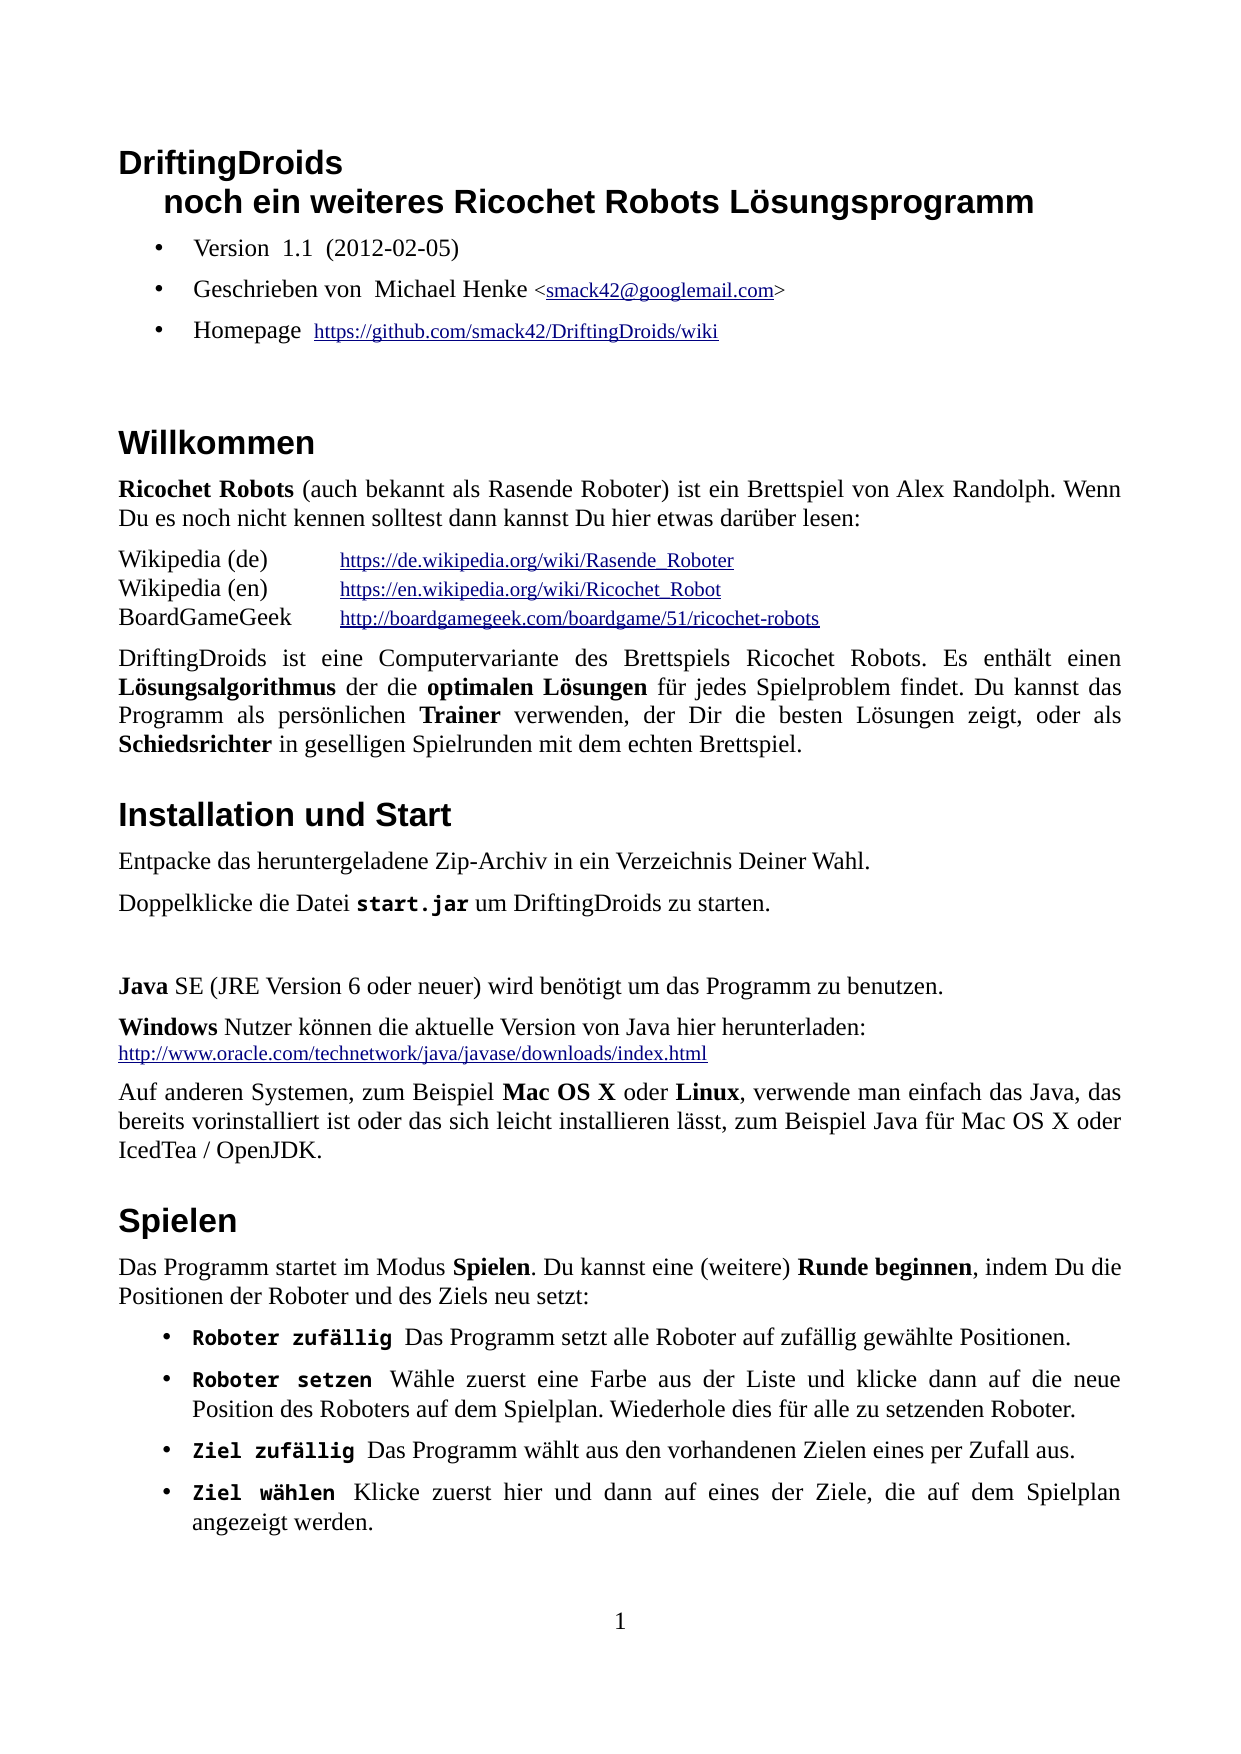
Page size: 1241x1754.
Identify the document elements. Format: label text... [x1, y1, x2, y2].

text Das Programm startet im Modus Spielen. Du kannst eine (weitere) Runde beginnen, indem Du die Positionen der Roboter und des Ziels neu setzt: [118, 1252, 1122, 1310]
text Wikipedia (de) https://de.wikipedia.org/wiki/Rasende_Roboter Wikipedia (en) https://en.wikipedia.org/wiki/Ricochet_Robot BoardGameGeek http://boardgamegeek.com/boardgame/51/ricochet-robots [118, 544, 1122, 630]
subtitle Installation und Start [118, 795, 1122, 834]
text Doppelklicke die Datei start.jar um DriftingDroids zu starten. [118, 888, 1122, 917]
list Version 1.1 (2012-02-05) [154, 233, 1122, 262]
text Windows Nutzer können die aktuelle Version von Java hier herunterladen: http://www.oracle.com/technetwork/java/javase/downloads/index.html [118, 1012, 1122, 1065]
text Auf anderen Systemen, zum Beispiel Mac OS X oder Linux, verwende man einfach das Java, das bereits vorinstalliert ist oder das sich leicht installieren lässt, zum Beispiel Java für Mac OS X oder IcedTea / OpenJDK. [118, 1077, 1122, 1164]
text Entpacke das heruntergeladene Zip-Archiv in ein Verzeichnis Deiner Wahl. [118, 846, 1122, 875]
subtitle Willkommen [118, 423, 1122, 462]
list Homepage https://github.com/smack42/DriftingDroids/wiki [154, 315, 1122, 344]
list Roboter zufällig Das Programm setzt alle Roboter auf zufällig gewählte Positionen. [162, 1322, 1122, 1352]
list Ziel wählen Klicke zuerst hier und dann auf eines der Ziele, die auf dem Spielplan angezeigt werden. [162, 1477, 1122, 1535]
list Ziel zufällig Das Programm wählt aus den vorhandenen Zielen eines per Zufall aus. [162, 1435, 1122, 1464]
list Geschrieben von Michael Henke <smack42@googlemail.com> [154, 274, 1122, 303]
text Java SE (JRE Version 6 oder neuer) wird benötigt um das Programm zu benutzen. [118, 971, 1122, 1000]
text DriftingDroids ist eine Computervariante des Brettspiels Ricochet Robots. Es enthält einen Lösungsalgorithmus der die optimalen Lösungen für jedes Spielproblem findet. Du kannst das Programm als persönlichen Trainer verwenden, der Dir die besten Lösungen zeigt, oder als Schiedsrichter in geselligen Spielrunden mit dem echten Brettspiel. [118, 643, 1122, 758]
subtitle DriftingDroids noch ein weiteres Ricochet Robots Lösungsprogramm [118, 143, 1122, 220]
list Roboter setzen Wähle zuerst eine Farbe aus der Liste und klicke dann auf die neue Position des Roboters auf dem Spielplan. Wiederhole dies für alle zu setzenden Roboter. [162, 1364, 1122, 1423]
subtitle Spielen [118, 1201, 1122, 1240]
text Ricochet Robots (auch bekannt als Rasende Roboter) ist ein Brettspiel von Alex Randolph. Wenn Du es noch nicht kennen solltest dann kannst Du hier etwas darüber lesen: [118, 474, 1122, 532]
